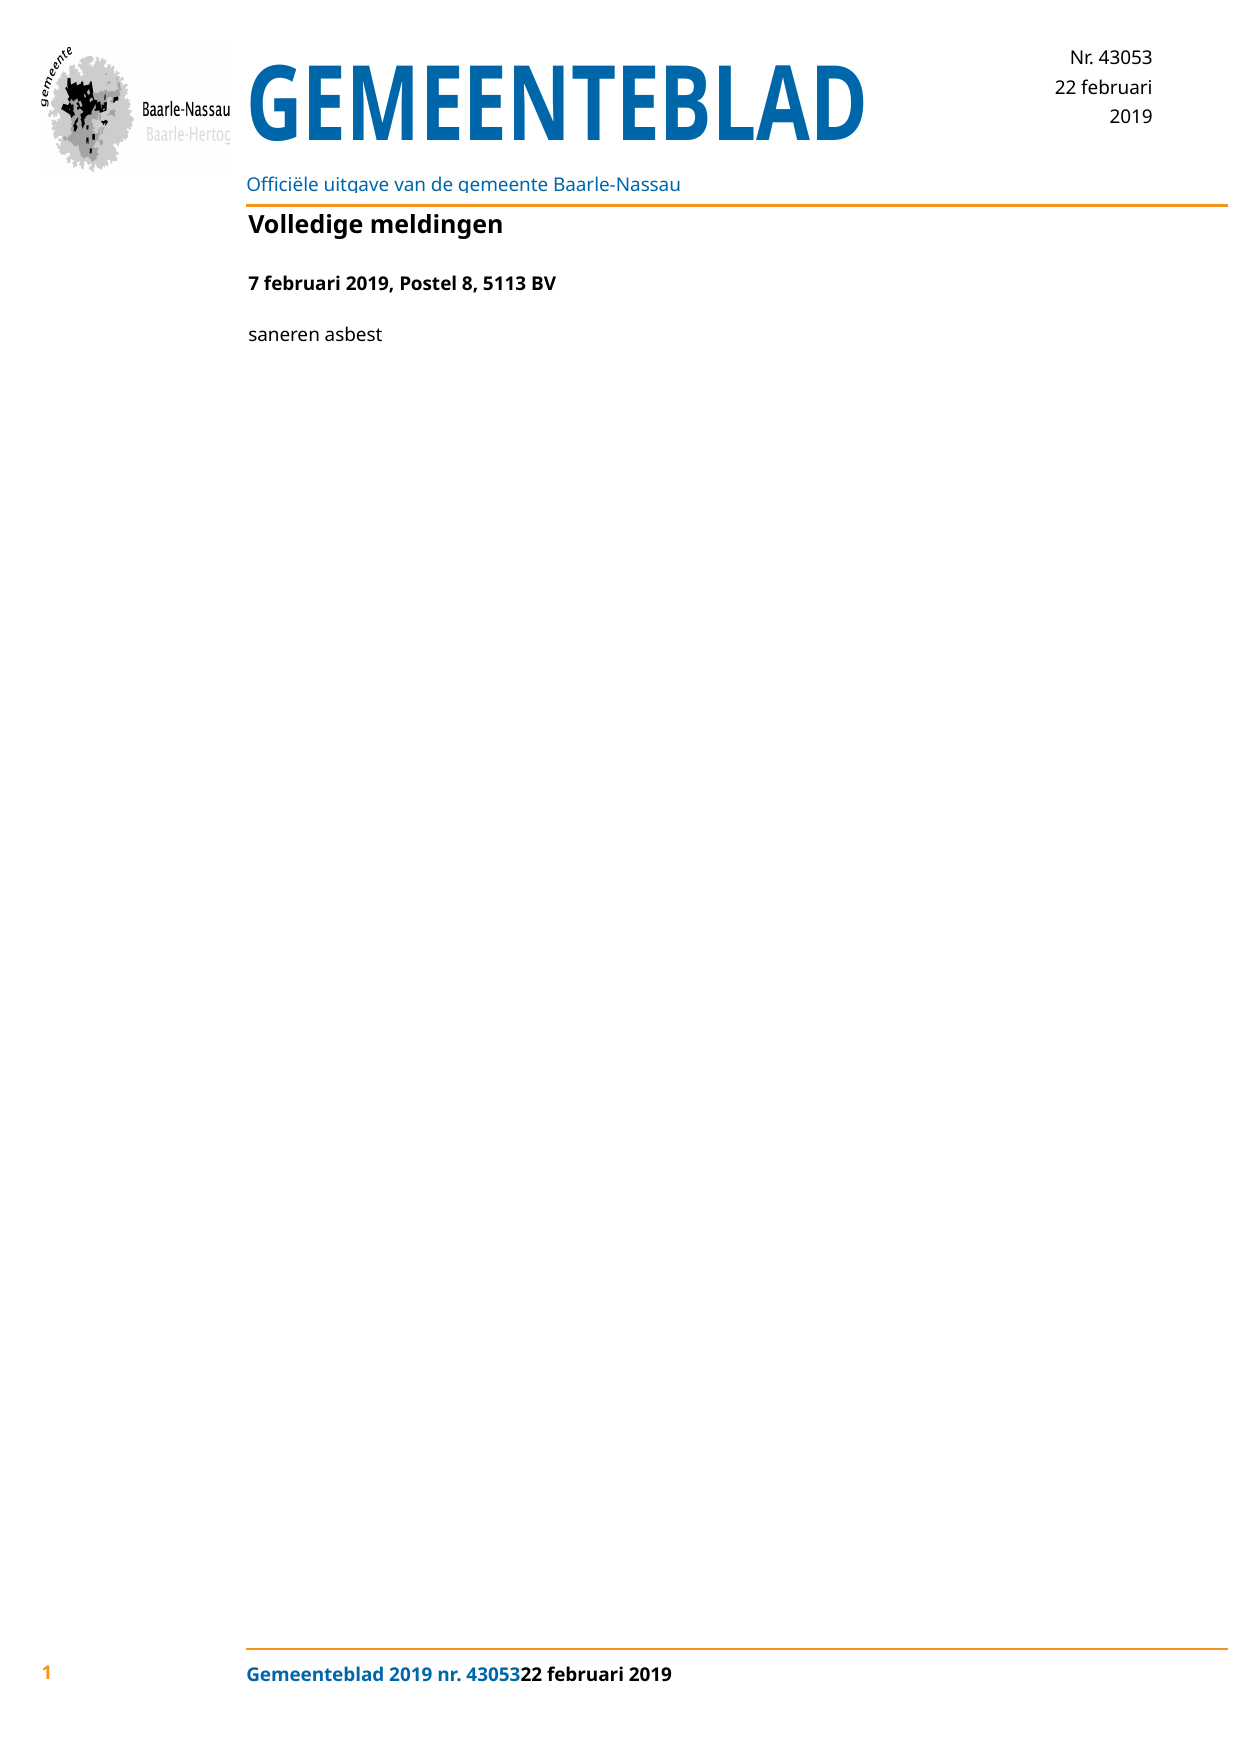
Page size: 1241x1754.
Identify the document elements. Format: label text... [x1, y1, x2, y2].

text saneren asbest [248, 321, 1152, 346]
text Volledige meldingen [248, 207, 1152, 241]
picture [41, 47, 231, 172]
text 7 februari 2019, Postel 8, 5113 BV [248, 270, 1152, 296]
